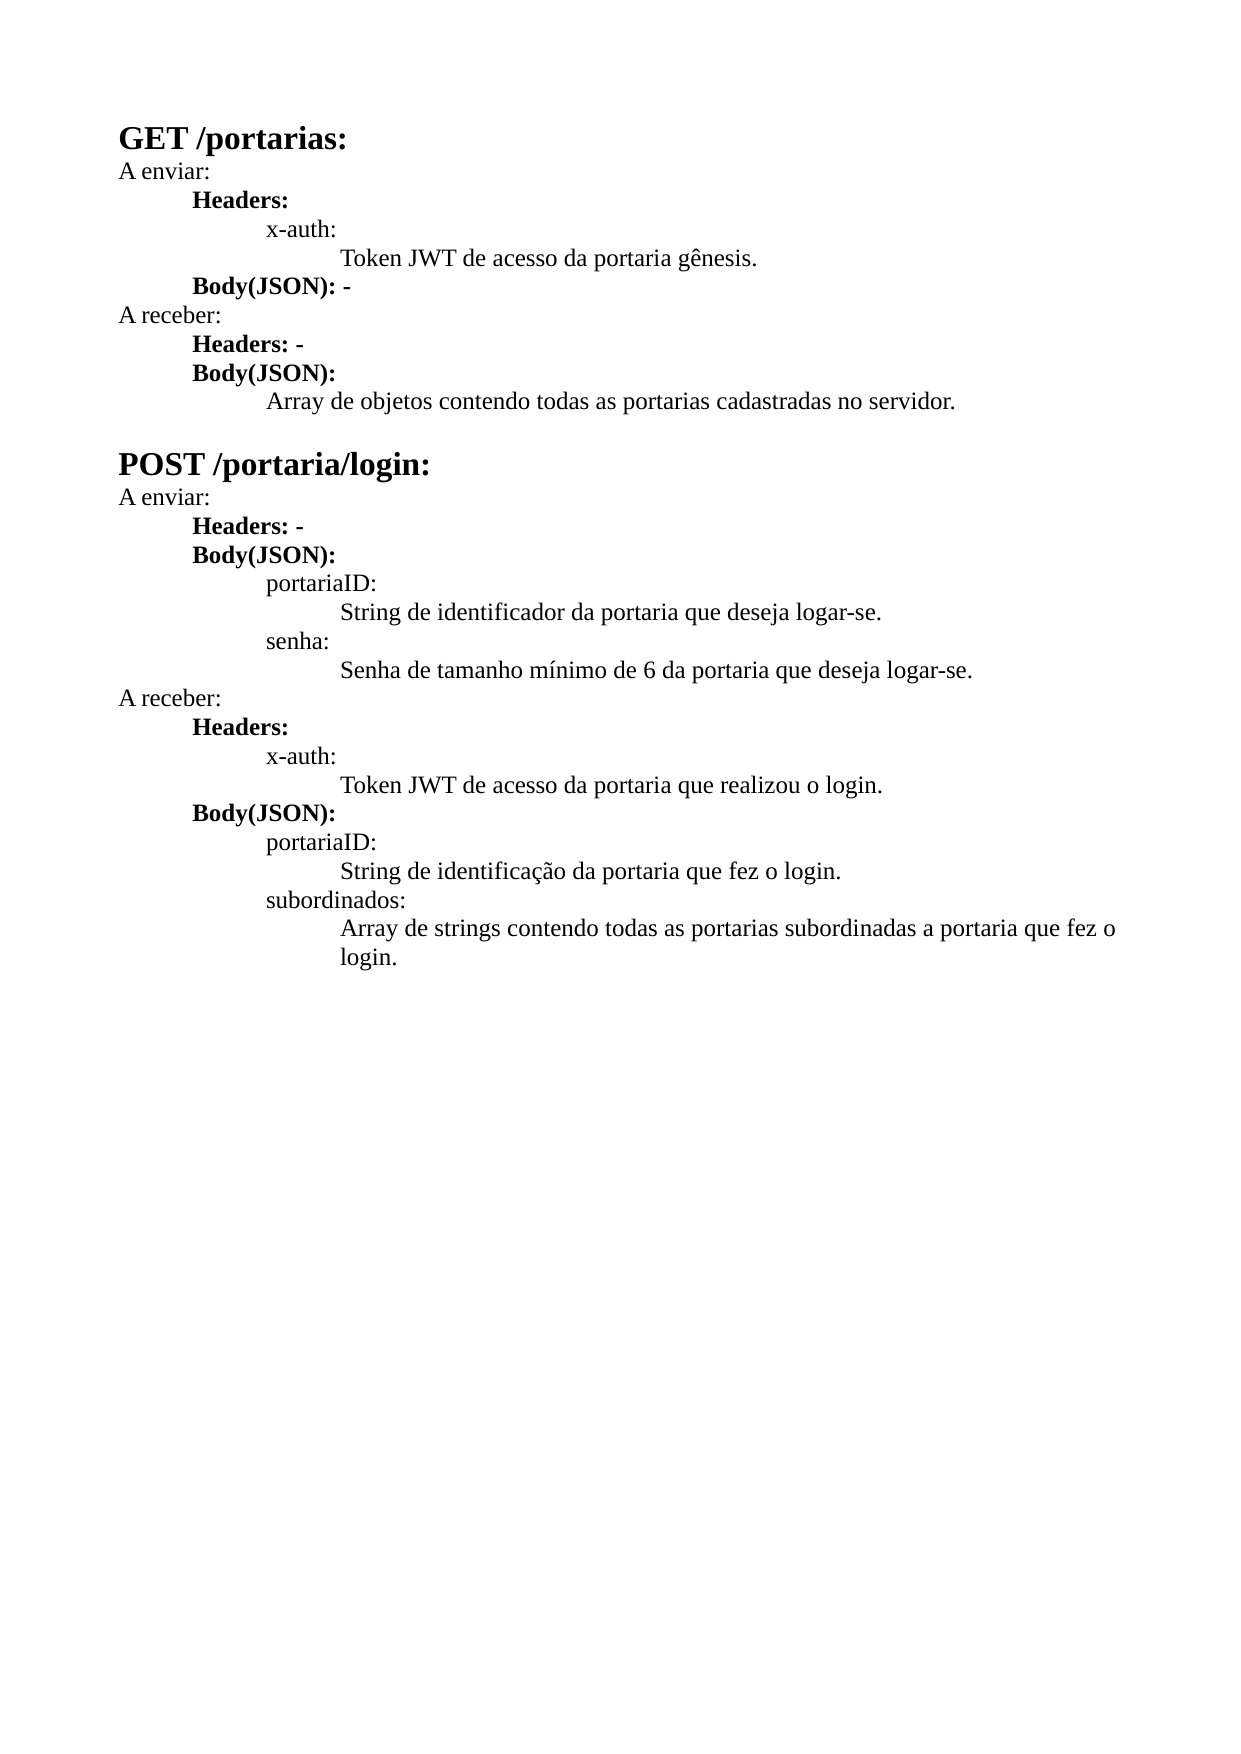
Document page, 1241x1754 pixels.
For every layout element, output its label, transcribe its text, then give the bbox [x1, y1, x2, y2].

text Token JWT de acesso da portaria gênesis. [118, 243, 1122, 271]
text x-auth: [118, 214, 1122, 243]
text senha: [118, 626, 1122, 655]
text Array de strings contendo todas as portarias subordinadas a portaria que fez o login. [118, 913, 1122, 971]
text GET /portarias: [118, 118, 1122, 156]
text String de identificador da portaria que deseja logar-se. [118, 597, 1122, 626]
text A enviar: [118, 156, 1122, 185]
text A receber: [118, 683, 1122, 712]
text Senha de tamanho mínimo de 6 da portaria que deseja logar-se. [118, 655, 1122, 683]
text subordinados: [118, 885, 1122, 913]
text POST /portaria/login: [118, 444, 1122, 482]
text Headers: [118, 185, 1122, 214]
text A receber: [118, 300, 1122, 329]
text portariaID: [118, 827, 1122, 856]
text Body(JSON): - [118, 271, 1122, 300]
text Headers: - [118, 511, 1122, 540]
text Array de objetos contendo todas as portarias cadastradas no servidor. [118, 386, 1122, 415]
text Body(JSON): [118, 798, 1122, 827]
text Body(JSON): [118, 358, 1122, 386]
text A enviar: [118, 482, 1122, 511]
text Body(JSON): [118, 540, 1122, 568]
text Headers: - [118, 329, 1122, 358]
text portariaID: [118, 568, 1122, 597]
text String de identificação da portaria que fez o login. [118, 856, 1122, 885]
text Token JWT de acesso da portaria que realizou o login. [118, 770, 1122, 798]
text x-auth: [118, 741, 1122, 770]
text Headers: [118, 712, 1122, 741]
